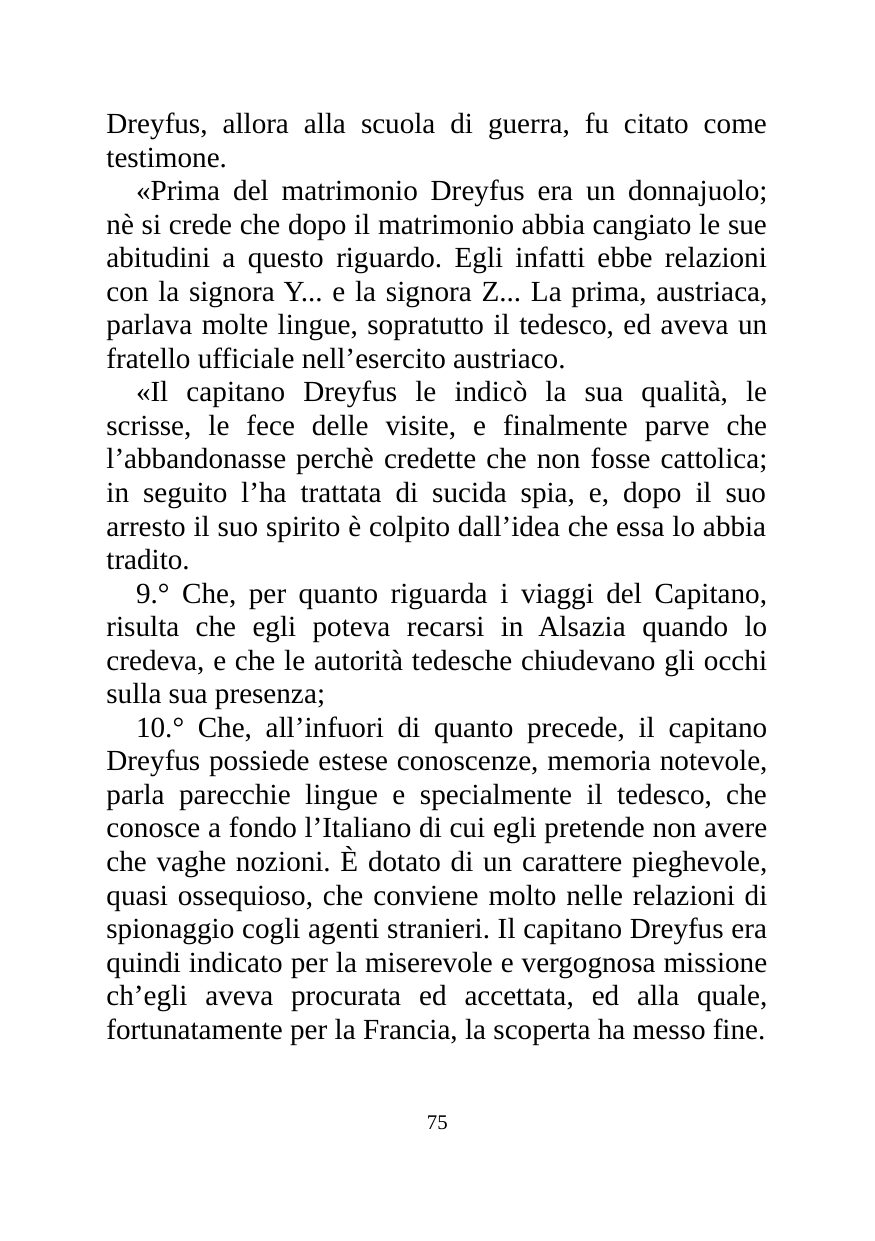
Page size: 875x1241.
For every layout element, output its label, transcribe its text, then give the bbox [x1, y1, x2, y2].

text Dreyfus, allora alla scuola di guerra, fu citato come testimone. [106, 106, 768, 173]
text «Il capitano Dreyfus le indicò la sua qualità, le scrisse, le fece delle visite, e finalmente parve che l’abbandonasse perchè credette che non fosse cattolica; in seguito l’ha trattata di sucida spia, e, dopo il suo arresto il suo spirito è colpito dall’idea che essa lo abbia tradito. [106, 374, 768, 576]
text 9.° Che, per quanto riguarda i viaggi del Capitano, risulta che egli poteva recarsi in Alsazia quando lo credeva, e che le autorità tedesche chiudevano gli occhi sulla sua presenza; [106, 576, 768, 710]
text 10.° Che, all’infuori di quanto precede, il capitano Dreyfus possiede estese conoscenze, memoria notevole, parla parecchie lingue e specialmente il tedesco, che conosce a fondo l’Italiano di cui egli pretende non avere che vaghe nozioni. È dotato di un carattere pieghevole, quasi ossequioso, che conviene molto nelle relazioni di spionaggio cogli agenti stranieri. Il capitano Dreyfus era quindi indicato per la miserevole e vergognosa missione ch’egli aveva procurata ed accettata, ed alla quale, fortunatamente per la Francia, la scoperta ha messo fine. [106, 710, 768, 1045]
text «Prima del matrimonio Dreyfus era un donnajuolo; nè si crede che dopo il matrimonio abbia cangiato le sue abitudini a questo riguardo. Egli infatti ebbe relazioni con la signora Y... e la signora Z... La prima, austriaca, parlava molte lingue, sopratutto il tedesco, ed aveva un fratello ufficiale nell’esercito austriaco. [106, 173, 768, 374]
